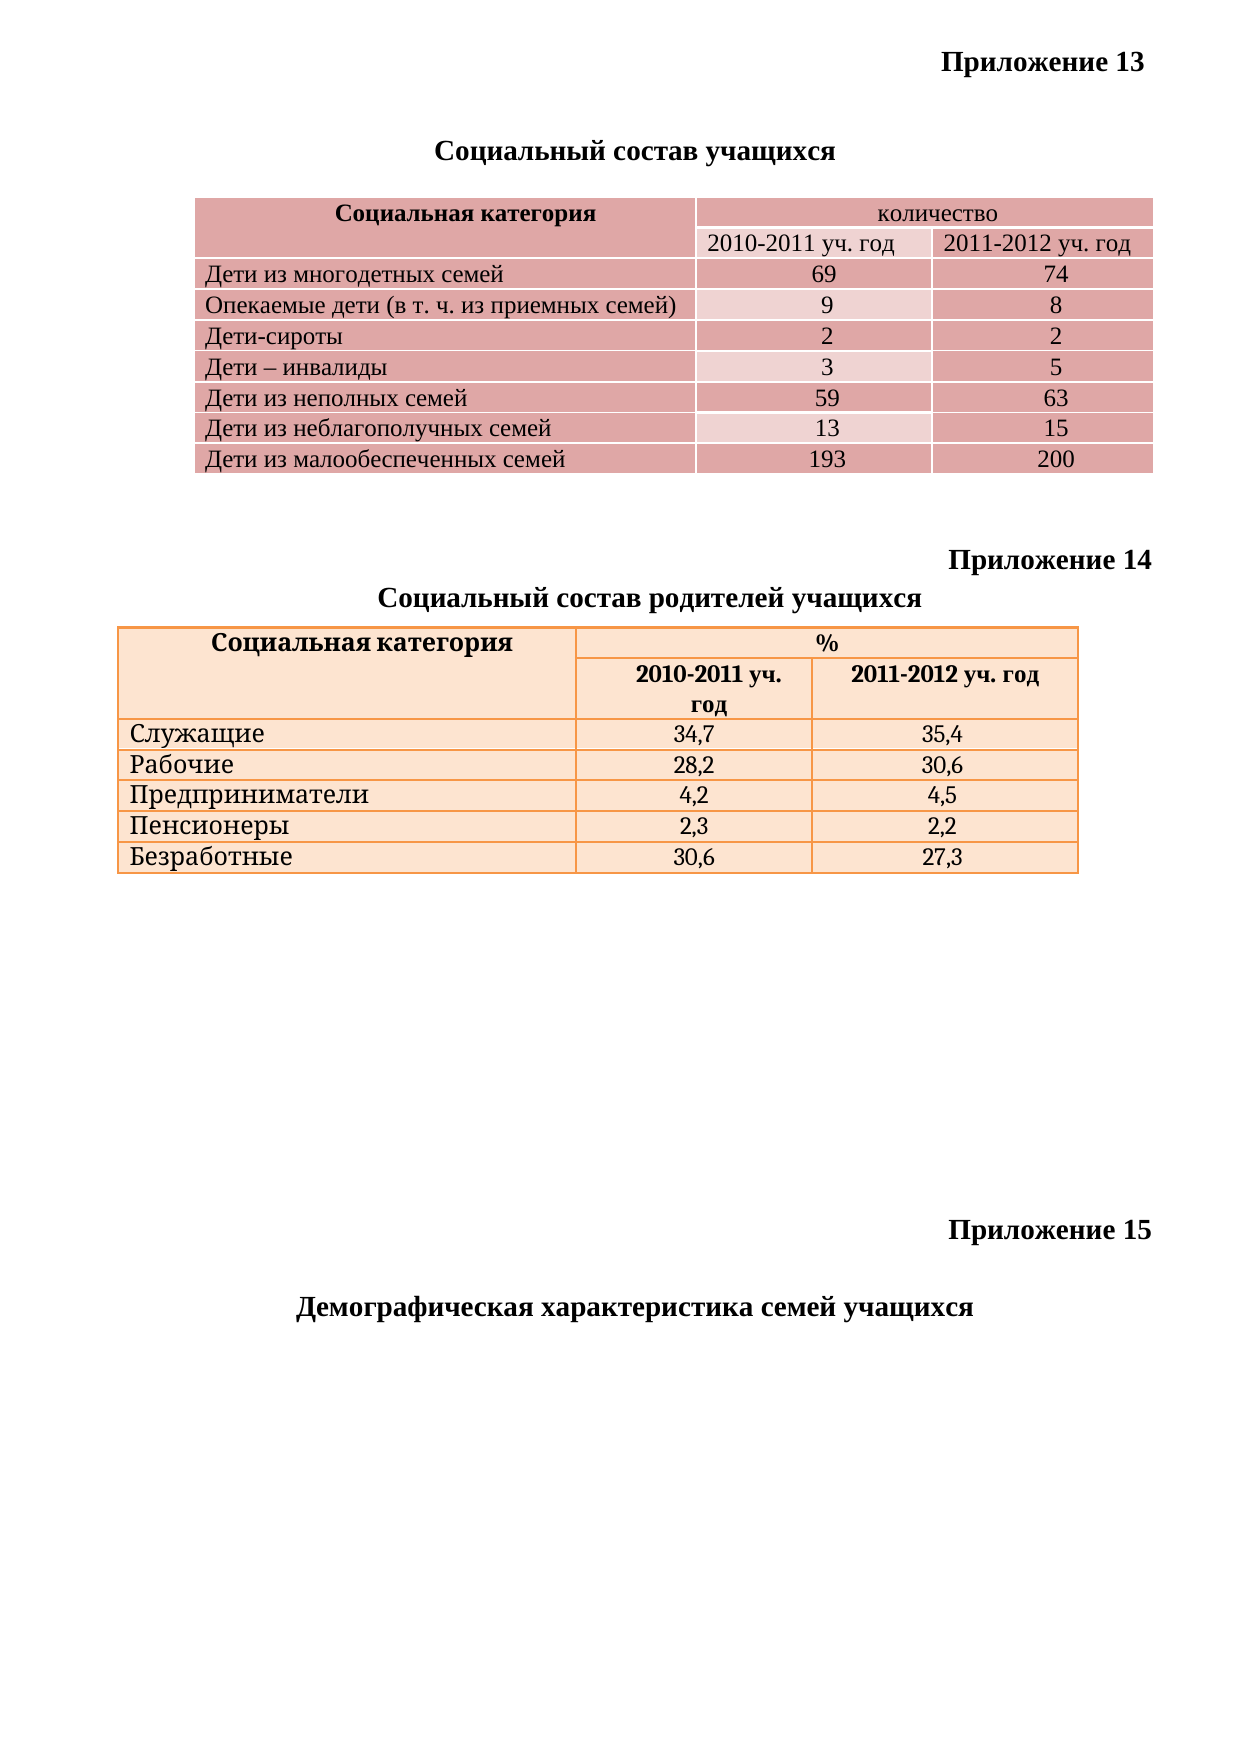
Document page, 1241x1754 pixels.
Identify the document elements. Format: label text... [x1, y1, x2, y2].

table_cell Дети-сироты [195, 321, 695, 350]
text Демографическая характеристика семей учащихся [118, 1289, 1152, 1323]
table_cell Служащие [119, 720, 575, 748]
table_cell 200 [933, 444, 1153, 473]
table_cell Дети из неблагополучных семей [195, 413, 695, 442]
table_header Социальная категория [195, 198, 695, 257]
table_cell Предприниматели [119, 781, 575, 810]
table_header Социальная категория [119, 629, 575, 718]
table_cell 193 [697, 444, 931, 473]
table_cell 30,6 [577, 843, 811, 872]
table_header количество [697, 198, 1153, 226]
table_cell 2011-2012 уч. год [813, 659, 1077, 718]
table_cell 2,2 [813, 812, 1077, 841]
table_cell 13 [697, 414, 931, 442]
table_cell 8 [933, 290, 1153, 319]
table_cell 28,2 [577, 751, 811, 779]
table_cell 4,2 [577, 781, 811, 810]
table_cell Пенсионеры [119, 812, 575, 841]
table_cell 2,3 [577, 812, 811, 841]
text Приложение 14 [118, 542, 1152, 575]
text Социальный состав родителей учащихся [148, 580, 1152, 614]
table_cell 5 [933, 351, 1153, 381]
table_cell 2010-2011 уч. год [577, 659, 811, 718]
table_cell 3 [697, 352, 931, 381]
table_cell Безработные [119, 843, 575, 872]
table_cell 34,7 [577, 720, 811, 748]
table_cell 2 [697, 321, 931, 350]
table_cell Дети из неполных семей [195, 383, 695, 411]
table_cell Дети из малообеспеченных семей [195, 444, 695, 473]
table_cell 30,6 [813, 751, 1077, 779]
table_cell 4,5 [813, 781, 1077, 810]
table_header % [577, 629, 1077, 657]
table_cell 2 [933, 321, 1153, 350]
table_cell 2011-2012 уч. год [933, 229, 1153, 257]
table_cell 59 [697, 383, 931, 411]
table_cell 35,4 [813, 720, 1077, 748]
table_cell 74 [933, 259, 1153, 288]
table_cell 9 [697, 290, 931, 319]
table_cell 27,3 [813, 843, 1077, 872]
table_cell 69 [697, 259, 931, 288]
table_cell 15 [933, 413, 1153, 442]
text Приложение 15 [118, 1212, 1152, 1246]
text Приложение 13 [118, 44, 1152, 78]
table_cell Рабочие [119, 751, 575, 779]
table_cell Дети – инвалиды [195, 351, 695, 381]
table_cell Дети из многодетных семей [195, 259, 695, 288]
text Социальный состав учащихся [118, 133, 1152, 166]
table_cell Опекаемые дети (в т. ч. из приемных семей) [195, 290, 695, 319]
table_cell 2010-2011 уч. год [697, 229, 931, 257]
table_cell 63 [933, 383, 1153, 411]
